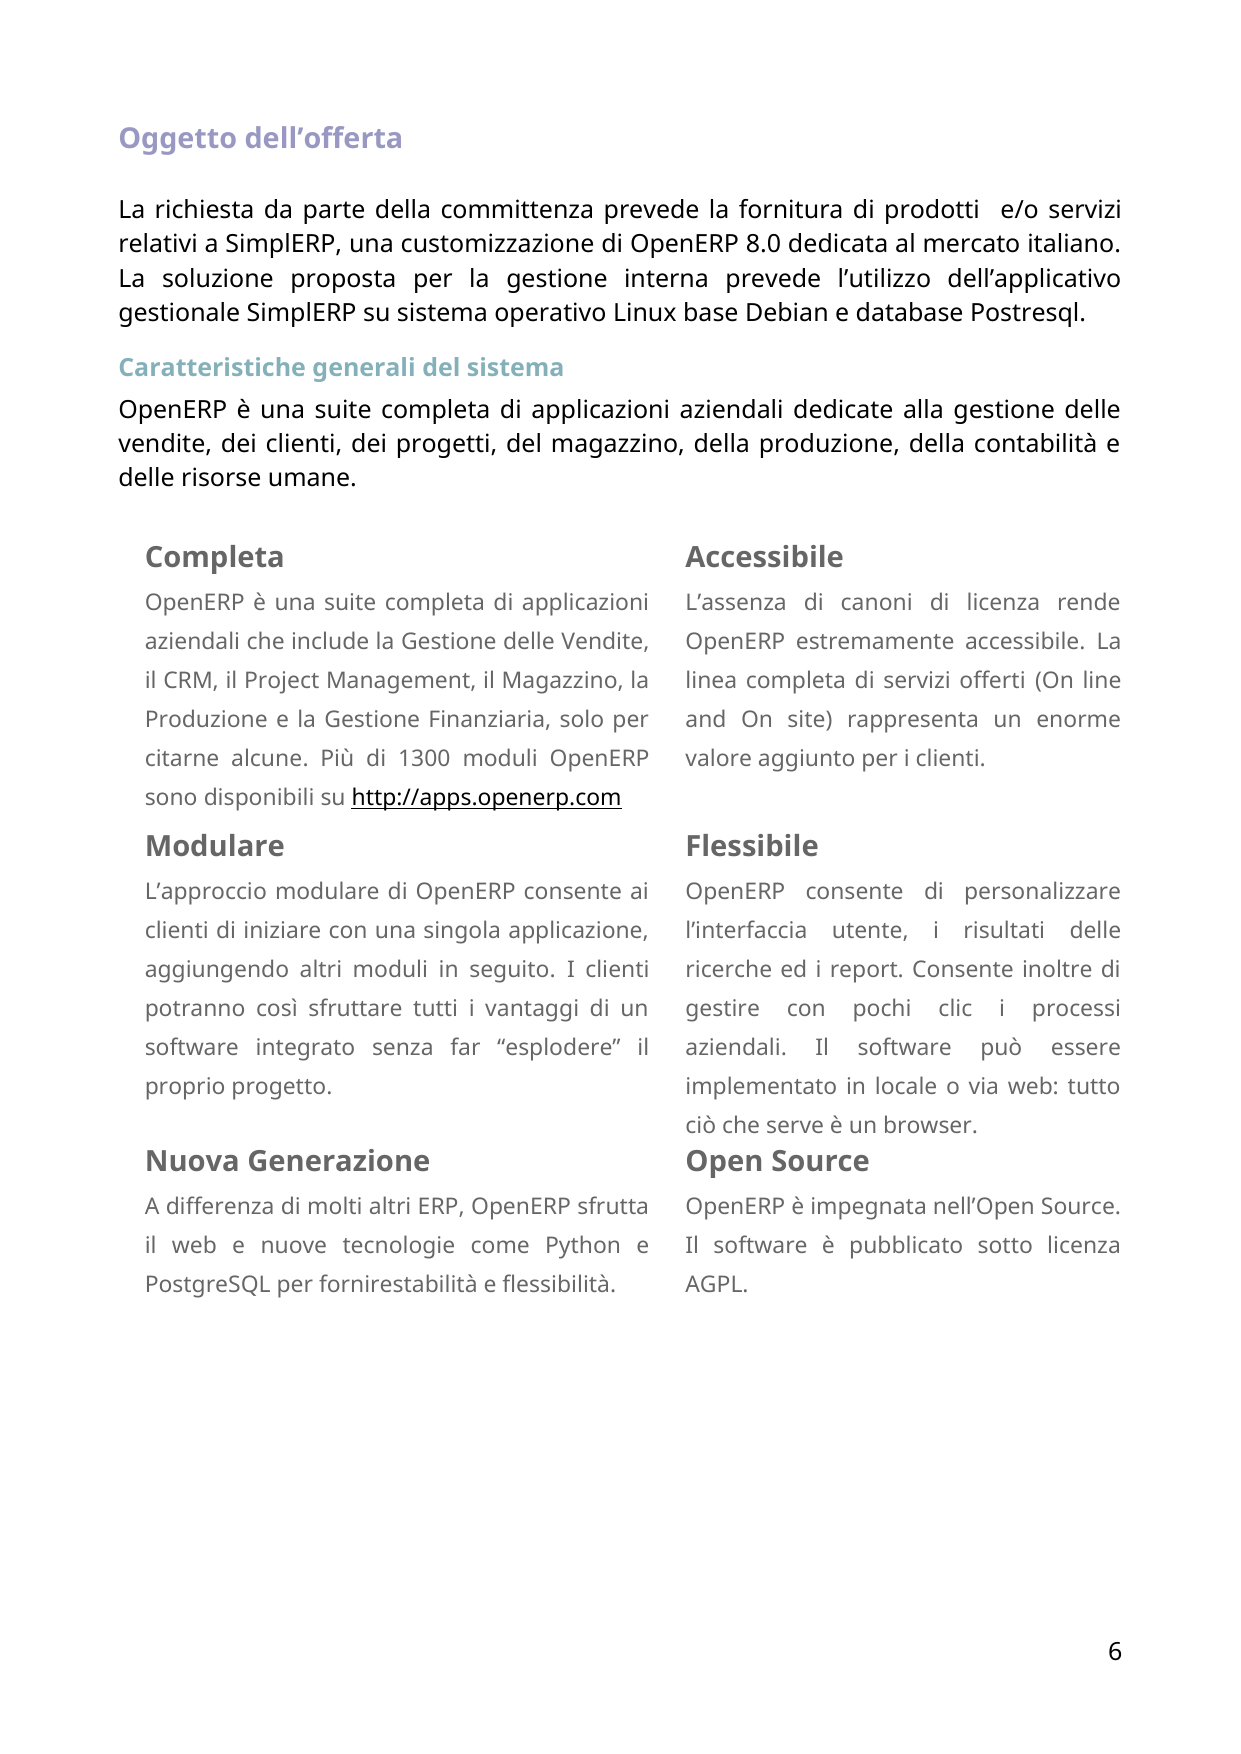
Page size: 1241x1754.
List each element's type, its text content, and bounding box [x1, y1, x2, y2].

table_cell [650, 825, 685, 1140]
table_cell [650, 1140, 685, 1312]
text OpenERP è una suite completa di applicazioni aziendali dedicate alla gestione delle vendite, dei clienti, dei progetti, del magazzino, della produzione, della contabilità e delle risorse umane. [118, 392, 1122, 494]
table_header [106, 536, 144, 825]
subtitle Oggetto dell’offerta [118, 118, 1122, 157]
table_header Accessibile L’assenza di canoni di licenza rende OpenERP estremamente accessibile. La linea completa di servizi offerti (On line and On site) rappresenta un enorme valore aggiunto per i clienti. [685, 536, 1121, 825]
table_cell [106, 1140, 144, 1312]
subtitle Caratteristiche generali del sistema [118, 349, 1122, 383]
text La richiesta da parte della committenza prevede la fornitura di prodotti e/o servizi relativi a SimplERP, una customizzazione di OpenERP 8.0 dedicata al mercato italiano. La soluzione proposta per la gestione interna prevede l’utilizzo dell’applicativo gestionale SimplERP su sistema operativo Linux base Debian e database Postresql. [118, 192, 1122, 328]
table_header [650, 536, 685, 825]
table_header Completa OpenERP è una suite completa di applicazioni aziendali che include la Gestione delle Vendite, il CRM, il Project Management, il Magazzino, la Produzione e la Gestione Finanziaria, solo per citarne alcune. Più di 1300 moduli OpenERP sono disponibili su http://apps.openerp.com [145, 536, 649, 825]
table_cell [106, 825, 144, 1140]
table_cell Open Source OpenERP è impegnata nell’Open Source. Il software è pubblicato sotto licenza AGPL. [685, 1140, 1121, 1312]
table_cell Modulare L’approccio modulare di OpenERP consente ai clienti di iniziare con una singola applicazione, aggiungendo altri moduli in seguito. I clienti potranno così sfruttare tutti i vantaggi di un software integrato senza far “esplodere” il proprio progetto. [145, 825, 649, 1140]
table_cell Nuova Generazione A differenza di molti altri ERP, OpenERP sfrutta il web e nuove tecnologie come Python e PostgreSQL per fornirestabilità e flessibilità. [145, 1140, 649, 1312]
table_cell Flessibile OpenERP consente di personalizzare l’interfaccia utente, i risultati delle ricerche ed i report. Consente inoltre di gestire con pochi clic i processi aziendali. Il software può essere implementato in locale o via web: tutto ciò che serve è un browser. [685, 825, 1121, 1140]
